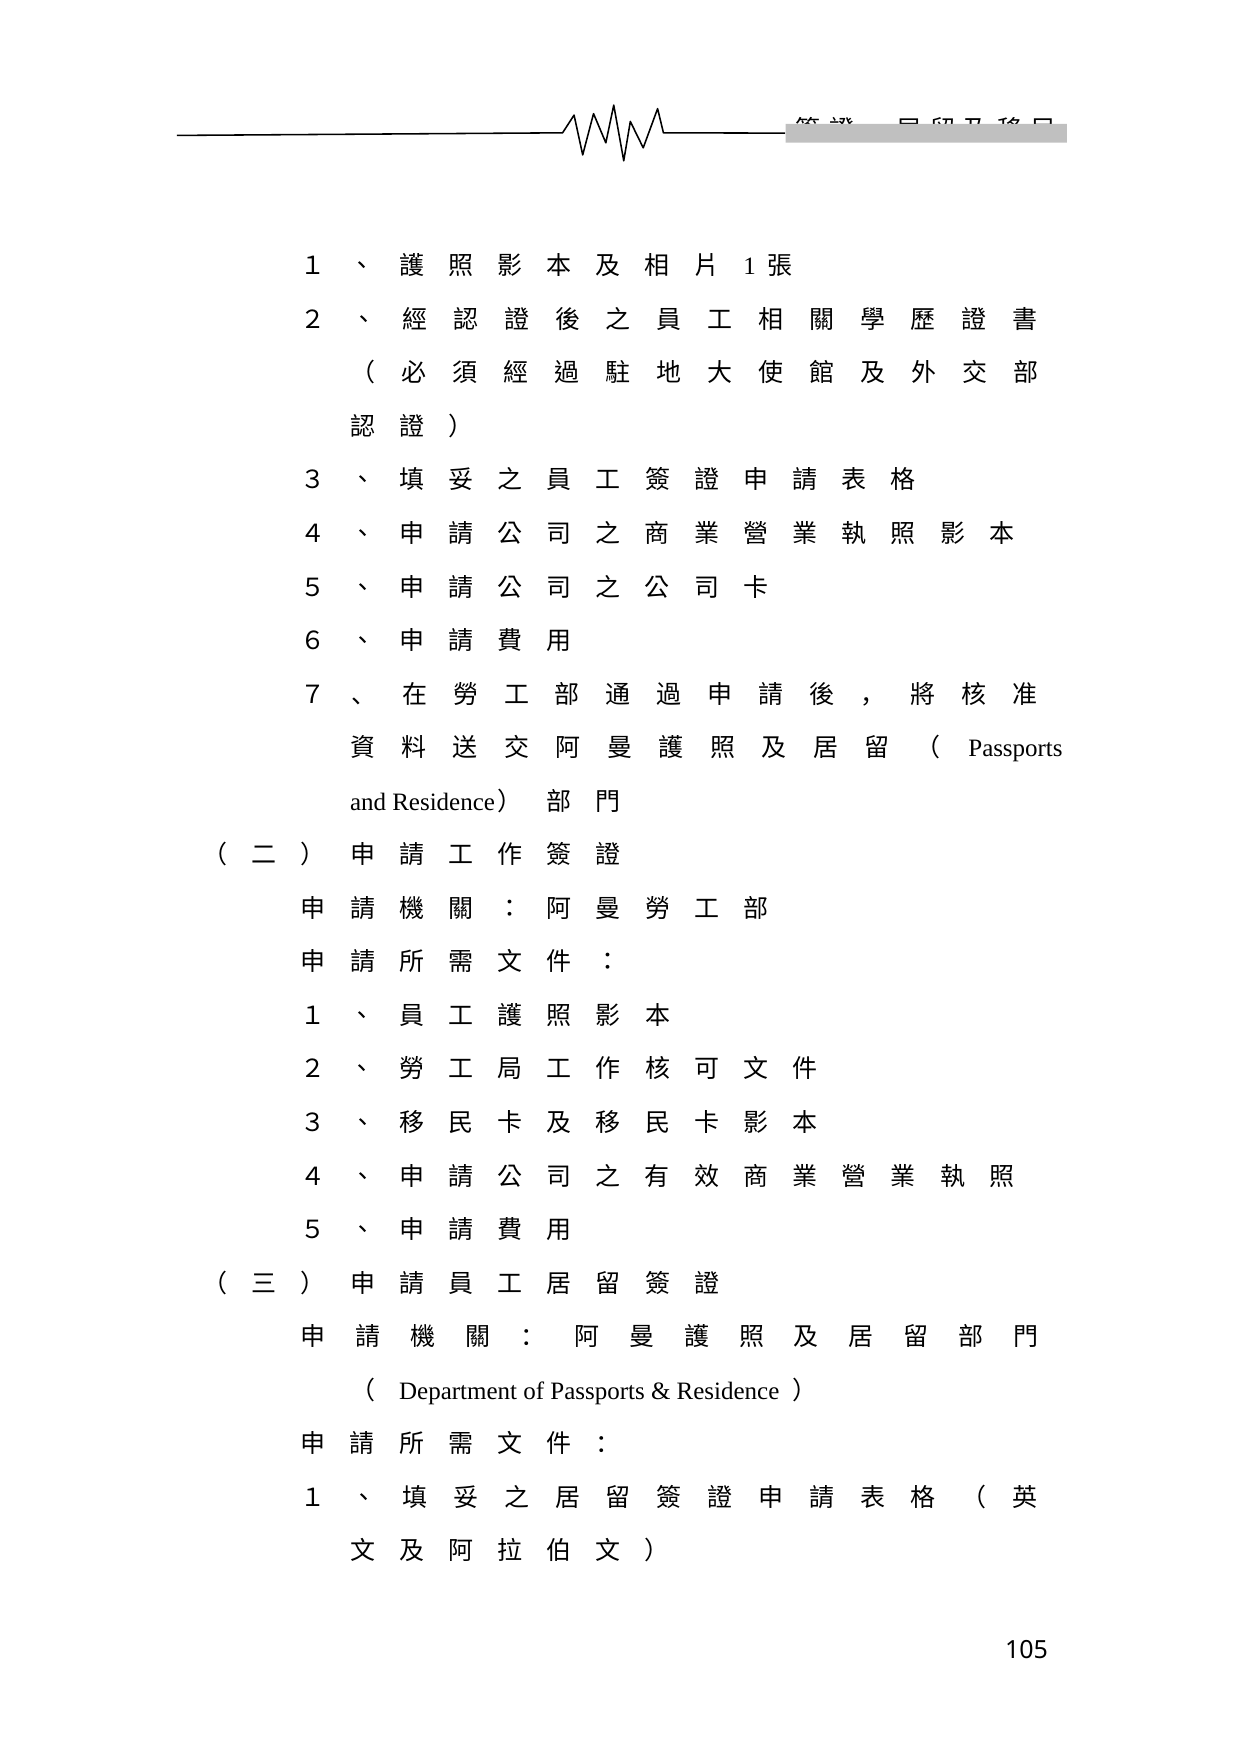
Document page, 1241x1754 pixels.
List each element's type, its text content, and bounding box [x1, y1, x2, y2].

text 申請所需文件： [276, 1415, 1063, 1469]
text ２、勞工局工作核可文件 [276, 1040, 1063, 1094]
text ７、在勞工部通過申請後，將核准資料送交阿曼護照及居留（Passports and Residence）部門 [276, 666, 1063, 826]
text ４、申請公司之商業營業執照影本 [276, 505, 1063, 558]
text ２、經認證後之員工相關學歷證書（必須經過駐地大使館及外交部認證） [276, 291, 1063, 451]
text １、員工護照影本 [276, 987, 1063, 1040]
text （三）申請員工居留簽證 [202, 1254, 1063, 1308]
text ５、申請公司之公司卡 [276, 558, 1063, 612]
text ３、移民卡及移民卡影本 [276, 1094, 1063, 1147]
text （二）申請工作簽證 [202, 826, 1063, 880]
text ５、申請費用 [276, 1201, 1063, 1254]
text １、填妥之居留簽證申請表格（英文及阿拉伯文） [276, 1469, 1063, 1576]
text ４、申請公司之有效商業營業執照 [276, 1147, 1063, 1201]
text ３、填妥之員工簽證申請表格 [276, 451, 1063, 505]
text １、護照影本及相片1張 [276, 237, 1063, 291]
text 申請所需文件： [276, 933, 1063, 987]
text ６、申請費用 [276, 612, 1063, 666]
text 申請機關：阿曼勞工部 [276, 880, 1063, 933]
text 申請機關：阿曼護照及居留部門（Department of Passports & Residence） [276, 1308, 1063, 1415]
